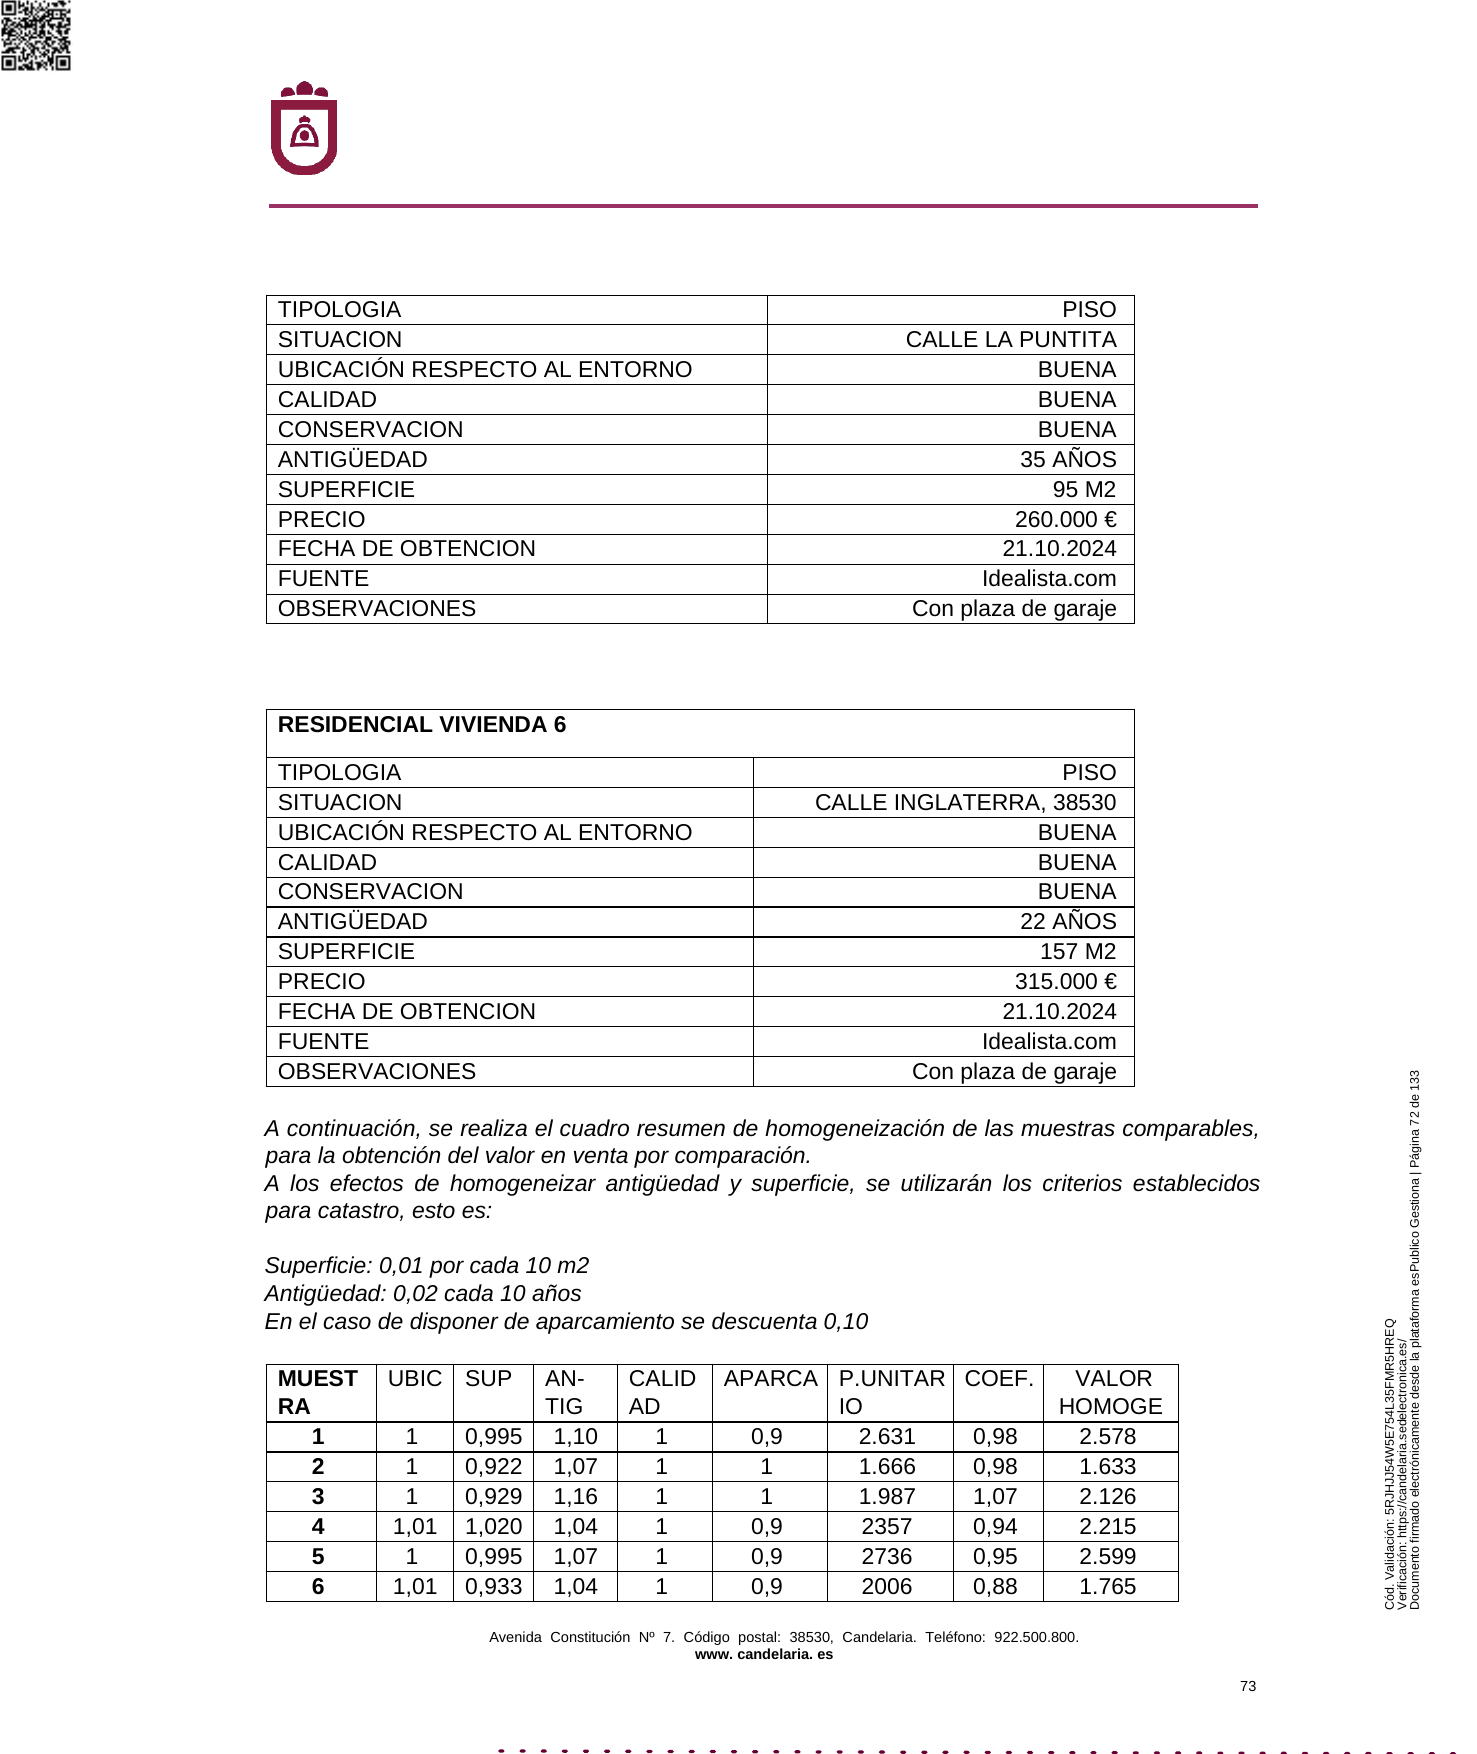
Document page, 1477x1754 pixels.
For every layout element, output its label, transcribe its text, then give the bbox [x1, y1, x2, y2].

table_cell 2357 [828, 1512, 953, 1541]
table_cell 35 AÑOS [768, 445, 1134, 474]
table_cell PRECIO [267, 505, 767, 534]
table_cell 6 [267, 1572, 376, 1601]
table_cell 1 [618, 1423, 712, 1451]
table_cell PRECIO [267, 967, 753, 996]
table_header COEF. [954, 1365, 1043, 1421]
table_cell PISO [754, 758, 1134, 787]
table_cell 2.215 [1044, 1512, 1178, 1541]
table_cell 22 AÑOS [754, 908, 1134, 936]
table_cell Idealista.com [754, 1027, 1134, 1056]
table_cell FECHA DE OBTENCION [267, 997, 753, 1026]
table_cell 0,9 [713, 1423, 827, 1451]
table_cell 1 [713, 1453, 827, 1481]
table_cell 4 [267, 1512, 376, 1541]
table_cell 1,04 [534, 1572, 617, 1601]
table_cell Con plaza de garaje [754, 1057, 1134, 1086]
table_cell BUENA [768, 355, 1134, 384]
table_cell 2 [267, 1453, 376, 1481]
table_cell ANTIGÜEDAD [267, 445, 767, 474]
text A los efectos de homogeneizar antigüedad y superficie, se utilizarán los criterios establecidos para catastro, esto es: [264, 1170, 1263, 1223]
table_cell 260.000 € [768, 505, 1134, 534]
table_cell 1,04 [534, 1512, 617, 1541]
table_cell 0,9 [713, 1512, 827, 1541]
text Antigüedad: 0,02 cada 10 años [264, 1280, 1263, 1306]
table_cell 1,07 [534, 1542, 617, 1571]
table_cell BUENA [768, 385, 1134, 414]
table_cell 1 [377, 1542, 453, 1571]
table_cell 0,9 [713, 1572, 827, 1601]
table_cell BUENA [754, 848, 1134, 877]
table_cell 157 M2 [754, 938, 1134, 966]
table_cell 2.126 [1044, 1482, 1178, 1511]
table_cell Idealista.com [768, 565, 1134, 593]
table_cell 5 [267, 1542, 376, 1571]
table_cell 1 [377, 1423, 453, 1451]
table_header CALIDAD [618, 1365, 712, 1421]
table_cell 0,995 [454, 1542, 533, 1571]
table_cell UBICACIÓN RESPECTO AL ENTORNO [267, 818, 753, 847]
text Superficie: 0,01 por cada 10 m2 [264, 1252, 1263, 1279]
table_header SUP [454, 1365, 533, 1421]
table_cell TIPOLOGIA [267, 758, 753, 787]
table_cell FUENTE [267, 1027, 753, 1056]
table_cell 1,16 [534, 1482, 617, 1511]
table_cell 0,98 [954, 1453, 1043, 1481]
table_cell 1,01 [377, 1512, 453, 1541]
table_cell CONSERVACION [267, 878, 753, 906]
text A continuación, se realiza el cuadro resumen de homogeneización de las muestras comparables, para la obtención del valor en venta por comparación. [264, 1115, 1263, 1168]
table_header MUESTRA [267, 1365, 376, 1421]
table_cell ANTIGÜEDAD [267, 908, 753, 936]
table_cell CALIDAD [267, 385, 767, 414]
table_cell 2.599 [1044, 1542, 1178, 1571]
table_cell 1.987 [828, 1482, 953, 1511]
table_cell 0,9 [713, 1542, 827, 1571]
table_cell 0,922 [454, 1453, 533, 1481]
table_header AN- TIG [534, 1365, 617, 1421]
table_cell 1 [618, 1512, 712, 1541]
table_cell 1 [618, 1542, 712, 1571]
table_cell 0,88 [954, 1572, 1043, 1601]
table_cell 21.10.2024 [754, 997, 1134, 1026]
table_cell 1.666 [828, 1453, 953, 1481]
table_cell 0,94 [954, 1512, 1043, 1541]
table_cell 0,933 [454, 1572, 533, 1601]
table_cell 95 M2 [768, 475, 1134, 504]
table_header RESIDENCIAL VIVIENDA 6 [267, 710, 753, 757]
table_cell SUPERFICIE [267, 938, 753, 966]
table_cell 1,10 [534, 1423, 617, 1451]
table_cell 1.765 [1044, 1572, 1178, 1601]
table_header [753, 710, 1134, 757]
table_cell 1 [618, 1572, 712, 1601]
table_header VALOR HOMOGE [1044, 1365, 1178, 1421]
table_cell PISO [768, 296, 1134, 324]
table_cell 0,98 [954, 1423, 1043, 1451]
table_cell FUENTE [267, 565, 767, 593]
text En el caso de disponer de aparcamiento se descuenta 0,10 [264, 1308, 1263, 1334]
table_cell BUENA [754, 818, 1134, 847]
table_cell 315.000 € [754, 967, 1134, 996]
table_cell 1 [618, 1453, 712, 1481]
table_cell 1.633 [1044, 1453, 1178, 1481]
table_cell 1 [377, 1482, 453, 1511]
table_cell 1 [713, 1482, 827, 1511]
table_cell 3 [267, 1482, 376, 1511]
table_cell Con plaza de garaje [768, 595, 1134, 623]
table_cell BUENA [754, 878, 1134, 906]
table_cell SITUACION [267, 325, 767, 354]
table_cell 1,07 [534, 1453, 617, 1481]
table_header APARCA [713, 1365, 827, 1421]
table_header P.UNITARIO [828, 1365, 953, 1421]
table_cell 2736 [828, 1542, 953, 1571]
table_cell BUENA [768, 415, 1134, 444]
table_cell OBSERVACIONES [267, 595, 767, 623]
table_cell TIPOLOGIA [267, 296, 767, 324]
table_header UBIC [377, 1365, 453, 1421]
table_cell 1 [618, 1482, 712, 1511]
table_cell 1 [267, 1423, 376, 1451]
table_cell CONSERVACION [267, 415, 767, 444]
table_cell 2.578 [1044, 1423, 1178, 1451]
table_cell 0,929 [454, 1482, 533, 1511]
table_cell 1,020 [454, 1512, 533, 1541]
table_cell SITUACION [267, 788, 753, 817]
table_cell CALLE INGLATERRA, 38530 [754, 788, 1134, 817]
table_cell SUPERFICIE [267, 475, 767, 504]
table_cell 2006 [828, 1572, 953, 1601]
table_cell CALIDAD [267, 848, 753, 877]
table_cell 21.10.2024 [768, 535, 1134, 563]
table_cell 2.631 [828, 1423, 953, 1451]
table_cell 1 [377, 1453, 453, 1481]
table_cell 1,07 [954, 1482, 1043, 1511]
table_cell 0,95 [954, 1542, 1043, 1571]
table_cell 1,01 [377, 1572, 453, 1601]
table_cell FECHA DE OBTENCION [267, 535, 767, 563]
table_cell UBICACIÓN RESPECTO AL ENTORNO [267, 355, 767, 384]
table_cell 0,995 [454, 1423, 533, 1451]
table_cell CALLE LA PUNTITA [768, 325, 1134, 354]
table_cell OBSERVACIONES [267, 1057, 753, 1086]
